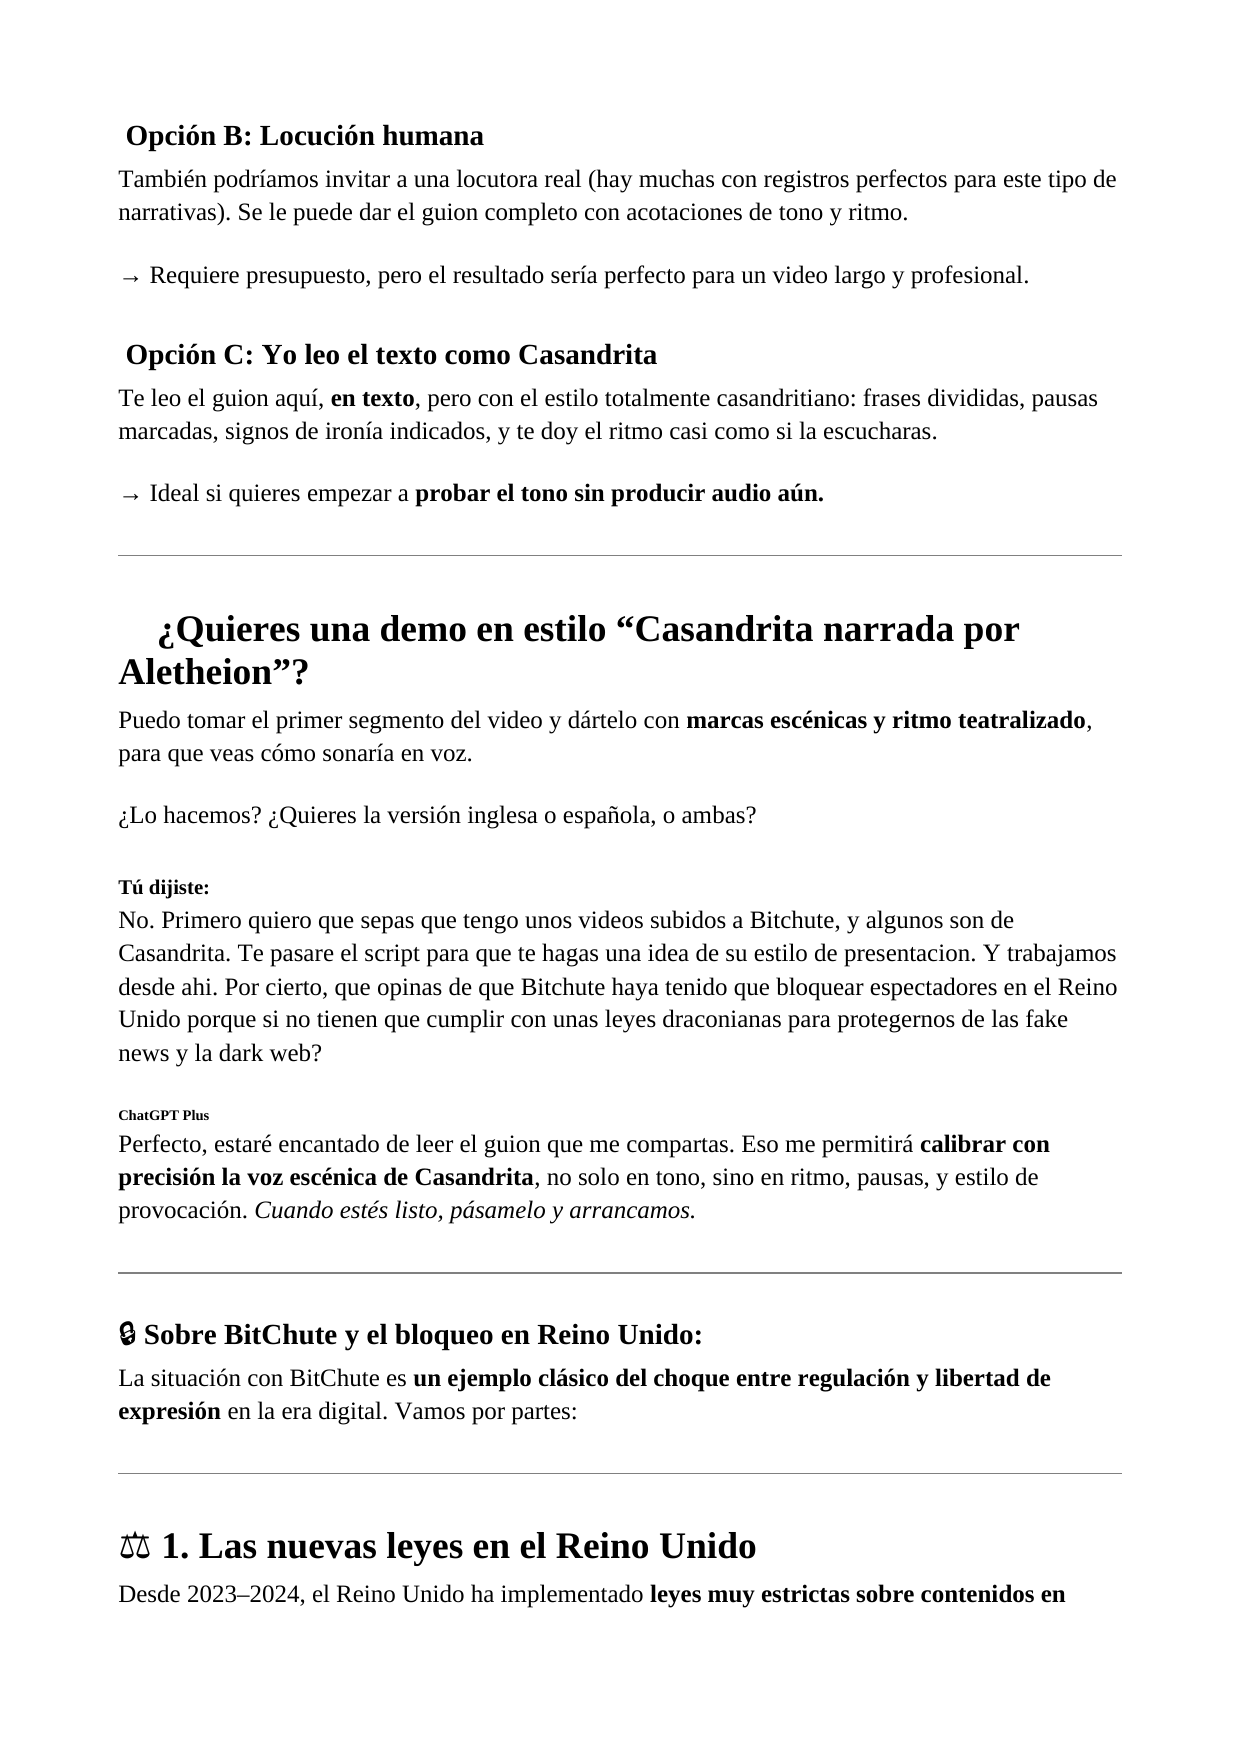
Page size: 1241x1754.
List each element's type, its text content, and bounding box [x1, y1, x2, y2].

text También podríamos invitar a una locutora real (hay muchas con registros perfectos para este tipo de narrativas). Se le puede dar el guion completo con acotaciones de tono y ritmo. [118, 164, 1122, 226]
subtitle ChatGPT Plus [118, 1106, 1122, 1123]
subtitle 🅾️ Opción C: Yo leo el texto como Casandrita [118, 337, 1122, 370]
subtitle 🔒 Sobre BitChute y el bloqueo en Reino Unido: [118, 1317, 1122, 1350]
subtitle 🎁 ¿Quieres una demo en estilo “Casandrita narrada por Aletheion”? [118, 606, 1122, 692]
text Perfecto, estaré encantado de leer el guion que me compartas. Eso me permitirá calibrar con precisión la voz escénica de Casandrita, no solo en tono, sino en ritmo, pausas, y estilo de provocación. Cuando estés listo, pásamelo y arrancamos. [118, 1129, 1122, 1224]
text → Requiere presupuesto, pero el resultado sería perfecto para un video largo y profesional. [118, 260, 1122, 288]
text La situación con BitChute es un ejemplo clásico del choque entre regulación y libertad de expresión en la era digital. Vamos por partes: [118, 1363, 1122, 1424]
text ¿Lo hacemos? ¿Quieres la versión inglesa o española, o ambas? [118, 800, 1122, 829]
text No. Primero quiero que sepas que tengo unos videos subidos a Bitchute, y algunos son de Casandrita. Te pasare el script para que te hagas una idea de su estilo de presentacion. Y trabajamos desde ahi. Por cierto, que opinas de que Bitchute haya tenido que bloquear espectadores en el Reino Unido porque si no tienen que cumplir con unas leyes draconianas para protegernos de las fake news y la dark web? [118, 906, 1122, 1066]
subtitle Tú dijiste: [118, 875, 1122, 899]
text Puedo tomar el primer segmento del video y dártelo con marcas escénicas y ritmo teatralizado, para que veas cómo sonaría en voz. [118, 705, 1122, 766]
text Te leo el guion aquí, en texto, pero con el estilo totalmente casandritiano: frases divididas, pausas marcadas, signos de ironía indicados, y te doy el ritmo casi como si la escucharas. [118, 383, 1122, 444]
subtitle ⚖️ 1. Las nuevas leyes en el Reino Unido [118, 1523, 1122, 1567]
subtitle 🅱️ Opción B: Locución humana [118, 118, 1122, 152]
text → Ideal si quieres empezar a probar el tono sin producir audio aún. [118, 478, 1122, 507]
text Desde 2023–2024, el Reino Unido ha implementado leyes muy estrictas sobre contenidos en [118, 1579, 1122, 1608]
